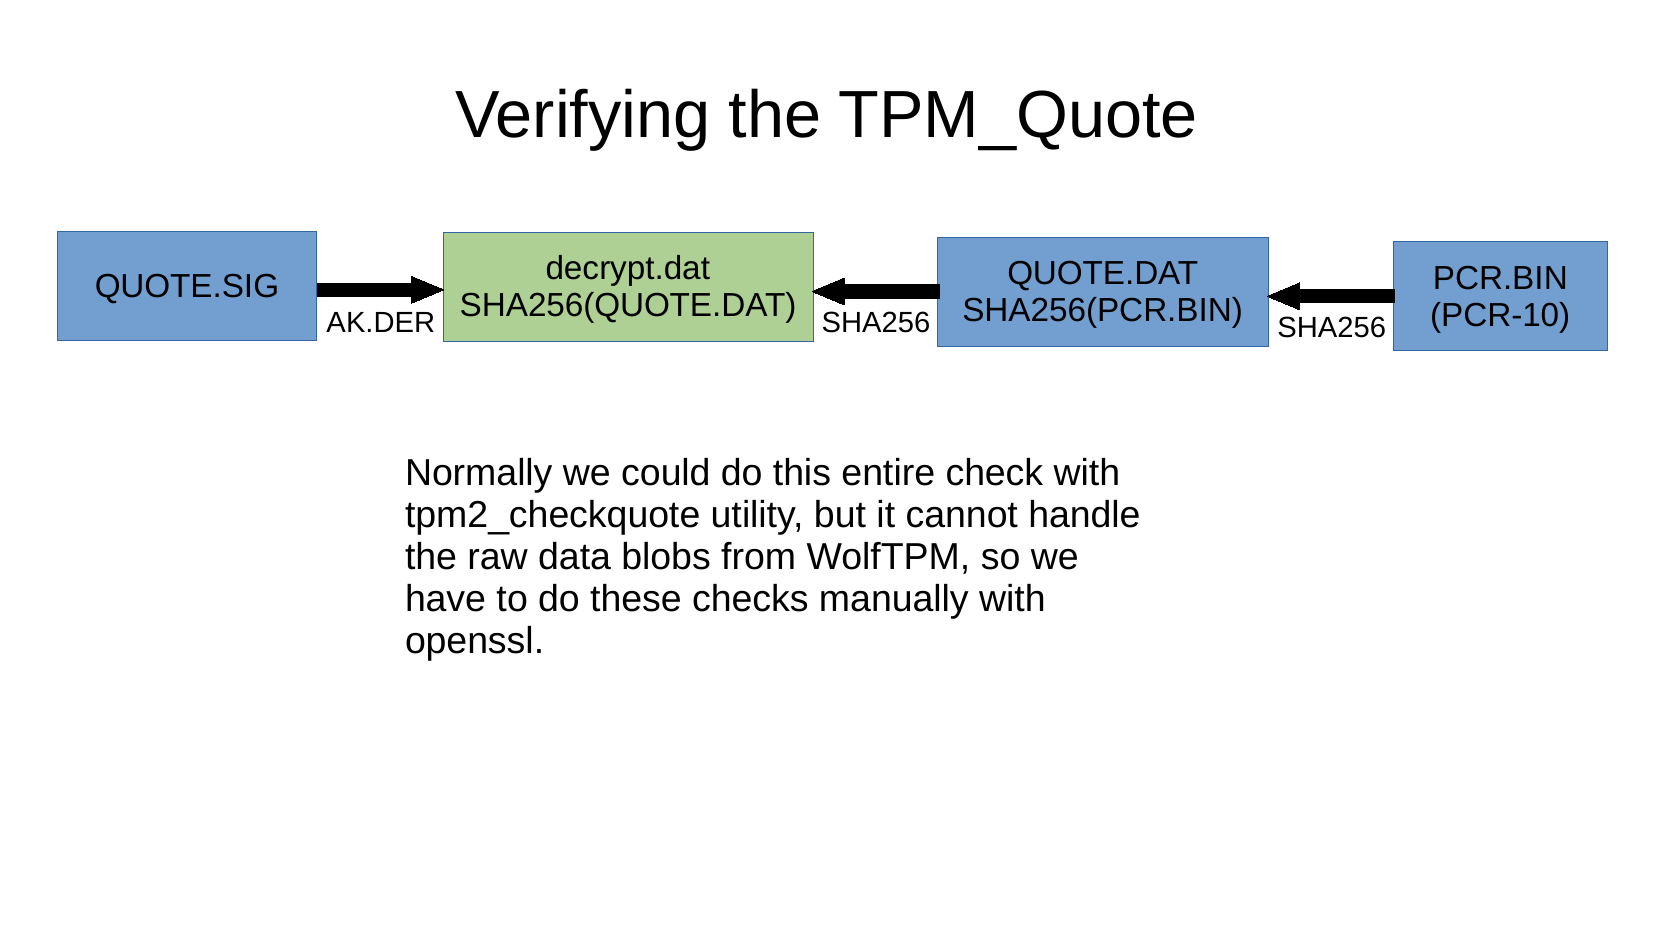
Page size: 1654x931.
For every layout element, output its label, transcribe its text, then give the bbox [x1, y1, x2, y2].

text_box SHA256 [1262, 303, 1402, 352]
text_box [317, 276, 444, 298]
text_box QUOTE.DAT SHA256(PCR.BIN) [937, 237, 1269, 347]
text_box QUOTE.SIG [57, 231, 317, 341]
text_box [812, 278, 940, 298]
text_box SHA256 [806, 298, 946, 347]
text_box [1267, 282, 1395, 303]
text_box AK.DER [311, 298, 460, 379]
text_box Normally we could do this entire check with tpm2_checkquote utility, but it cannot handle the raw data blobs from WolfTPM, so we have to do these checks manually with openssl. [390, 443, 1178, 826]
title Verifying the TPM_Quote [82, 37, 1571, 193]
text_box decrypt.dat SHA256(QUOTE.DAT) [443, 232, 814, 342]
text_box PCR.BIN (PCR-10) [1393, 241, 1608, 351]
